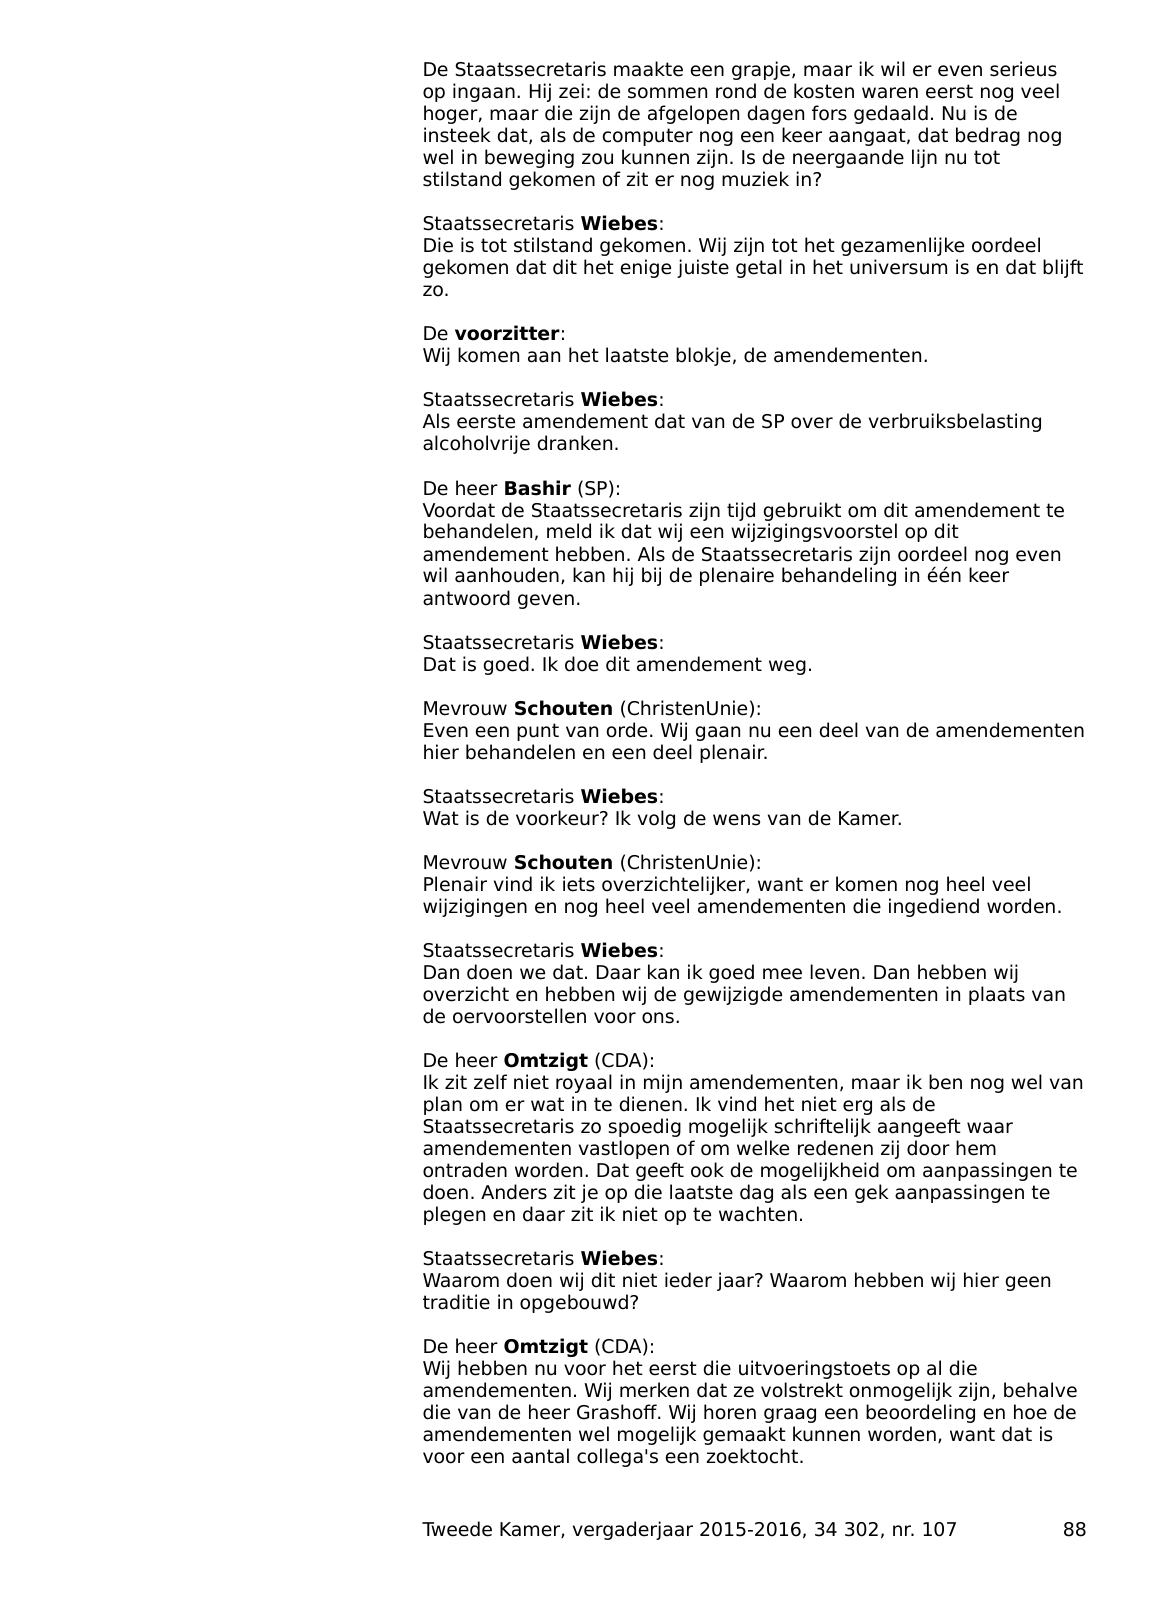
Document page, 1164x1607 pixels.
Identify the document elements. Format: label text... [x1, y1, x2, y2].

text Even een punt van orde. Wij gaan nu een deel van de amendementen hier behandelen en een deel plenair. [422, 720, 1087, 764]
text Dat is goed. Ik doe dit amendement weg. [422, 653, 1087, 676]
text Wij komen aan het laatste blokje, de amendementen. [422, 345, 1087, 367]
text Ik zit zelf niet royaal in mijn amendementen, maar ik ben nog wel van plan om er wat in te dienen. Ik vind het niet erg als de Staatssecretaris zo spoedig mogelijk schriftelijk aangeeft waar amendementen vastlopen of om welke redenen zij door hem ontraden worden. Dat geeft ook de mogelijkheid om aanpassingen te doen. Anders zit je op die laatste dag als een gek aanpassingen te plegen en daar zit ik niet op te wachten. [422, 1072, 1087, 1226]
text Plenair vind ik iets overzichtelijker, want er komen nog heel veel wijzigingen en nog heel veel amendementen die ingediend worden. [422, 874, 1087, 918]
text Wat is de voorkeur? Ik volg de wens van de Kamer. [422, 808, 1087, 830]
text Staatssecretaris Wiebes: [422, 940, 1087, 962]
text De heer Bashir (SP): [422, 477, 1087, 499]
text De heer Omtzigt (CDA): [422, 1336, 1087, 1358]
text Voordat de Staatssecretaris zijn tijd gebruikt om dit amendement te behandelen, meld ik dat wij een wijzigingsvoorstel op dit amendement hebben. Als de Staatssecretaris zijn oordeel nog even wil aanhouden, kan hij bij de plenaire behandeling in één keer antwoord geven. [422, 499, 1087, 609]
text Staatssecretaris Wiebes: [422, 632, 1087, 653]
text Staatssecretaris Wiebes: [422, 389, 1087, 411]
text Staatssecretaris Wiebes: [422, 786, 1087, 808]
text De voorzitter: [422, 323, 1087, 345]
text De Staatssecretaris maakte een grapje, maar ik wil er even serieus op ingaan. Hij zei: de sommen rond de kosten waren eerst nog veel hoger, maar die zijn de afgelopen dagen fors gedaald. Nu is de insteek dat, als de computer nog een keer aangaat, dat bedrag nog wel in beweging zou kunnen zijn. Is de neergaande lijn nu tot stilstand gekomen of zit er nog muziek in? [422, 59, 1087, 191]
text Staatssecretaris Wiebes: [422, 1248, 1087, 1270]
text Mevrouw Schouten (ChristenUnie): [422, 698, 1087, 720]
text Wij hebben nu voor het eerst die uitvoeringstoets op al die amendementen. Wij merken dat ze volstrekt onmogelijk zijn, behalve die van de heer Grashoff. Wij horen graag een beoordeling en hoe de amendementen wel mogelijk gemaakt kunnen worden, want dat is voor een aantal collega's een zoektocht. [422, 1358, 1087, 1468]
text Die is tot stilstand gekomen. Wij zijn tot het gezamenlijke oordeel gekomen dat dit het enige juiste getal in het universum is en dat blijft zo. [422, 235, 1087, 301]
text Dan doen we dat. Daar kan ik goed mee leven. Dan hebben wij overzicht en hebben wij de gewijzigde amendementen in plaats van de oervoorstellen voor ons. [422, 962, 1087, 1028]
text Staatssecretaris Wiebes: [422, 213, 1087, 235]
text Mevrouw Schouten (ChristenUnie): [422, 852, 1087, 874]
text Waarom doen wij dit niet ieder jaar? Waarom hebben wij hier geen traditie in opgebouwd? [422, 1270, 1087, 1314]
text Als eerste amendement dat van de SP over de verbruiksbelasting alcoholvrije dranken. [422, 411, 1087, 455]
text De heer Omtzigt (CDA): [422, 1050, 1087, 1072]
